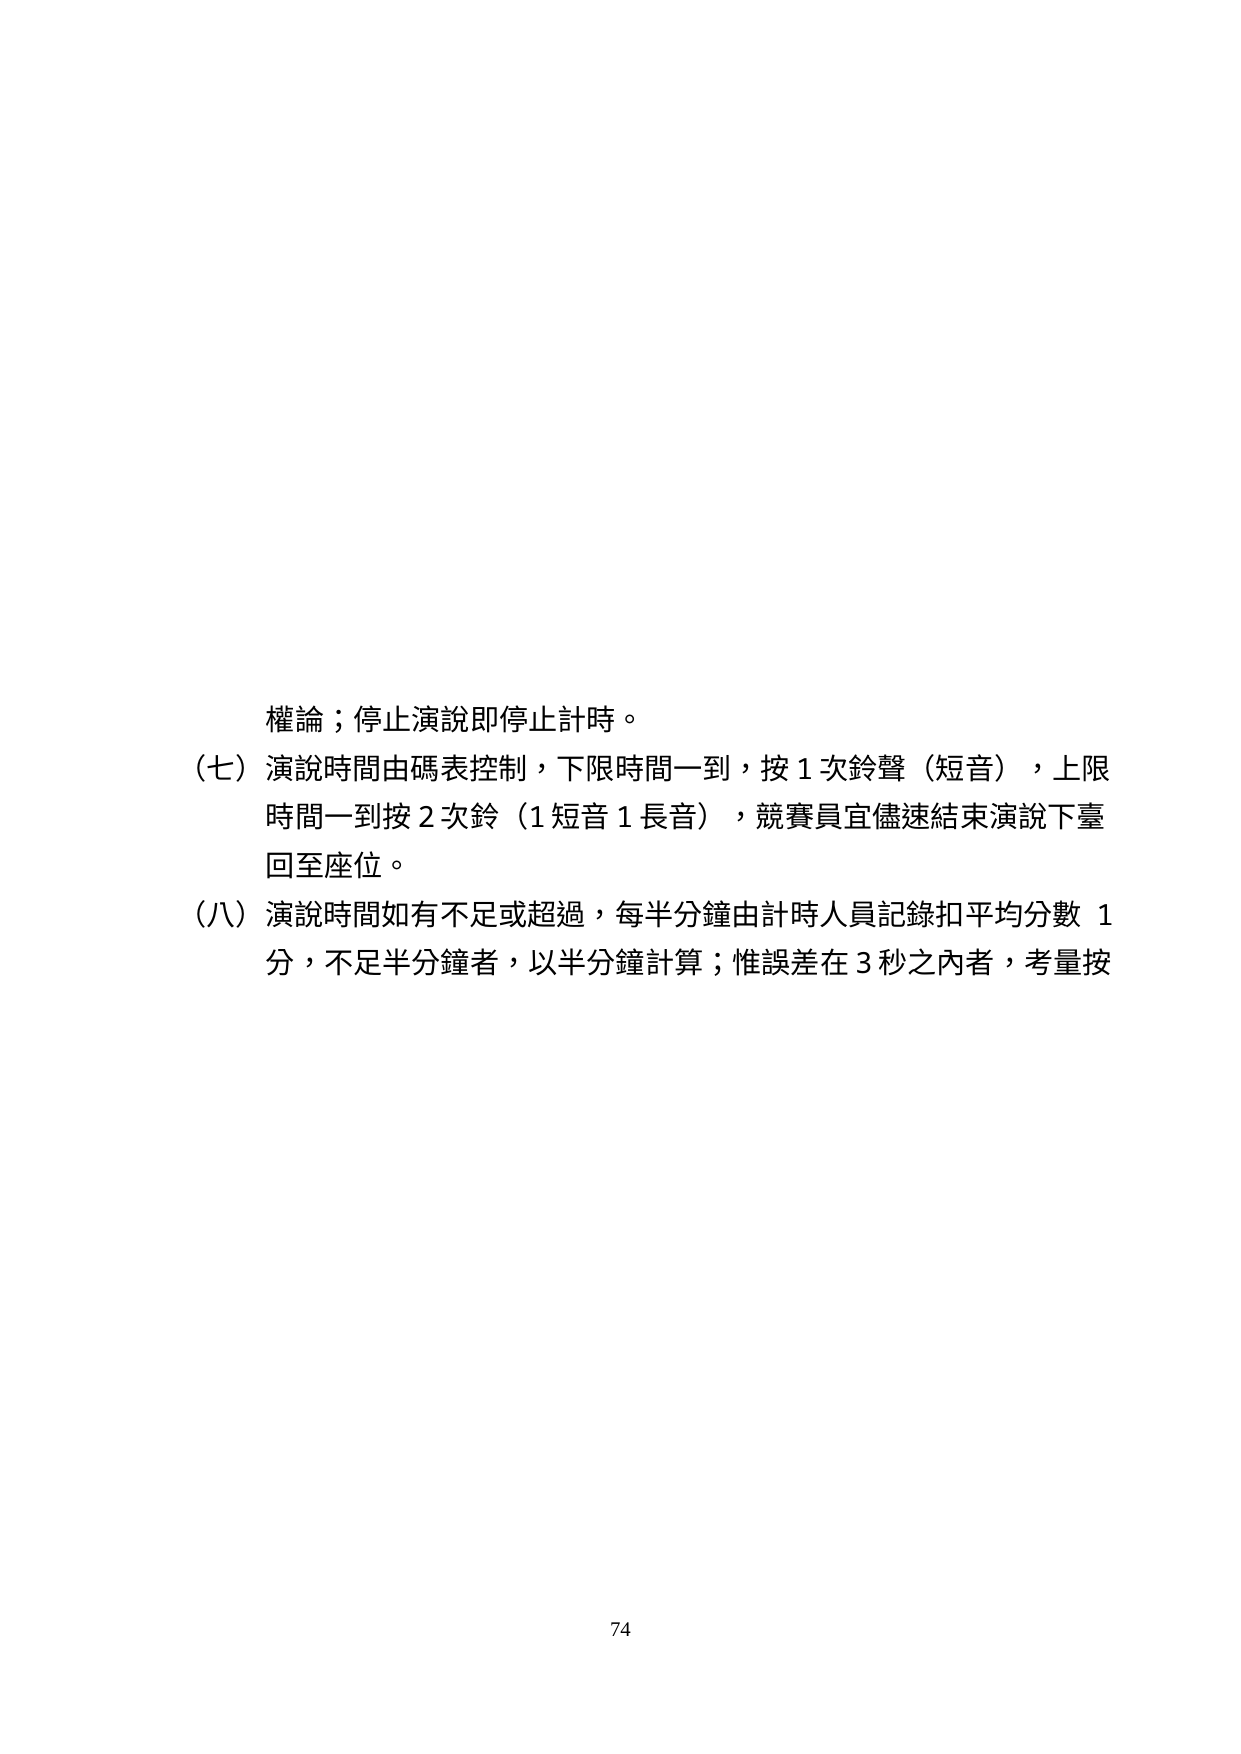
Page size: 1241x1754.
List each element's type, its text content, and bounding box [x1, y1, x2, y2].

text 權論；停止演說即停止計時。 [177, 697, 1122, 739]
text （八）演說時間如有不足或超過，每半分鐘由計時人員記錄扣平均分數 1分，不足半分鐘者，以半分鐘計算；惟誤差在3秒之內者，考量按 [177, 891, 1122, 982]
text （七）演說時間由碼表控制，下限時間一到，按1次鈴聲（短音），上限時間一到按2次鈴（1短音1長音），競賽員宜儘速結束演說下臺回至座位。 [177, 745, 1122, 885]
